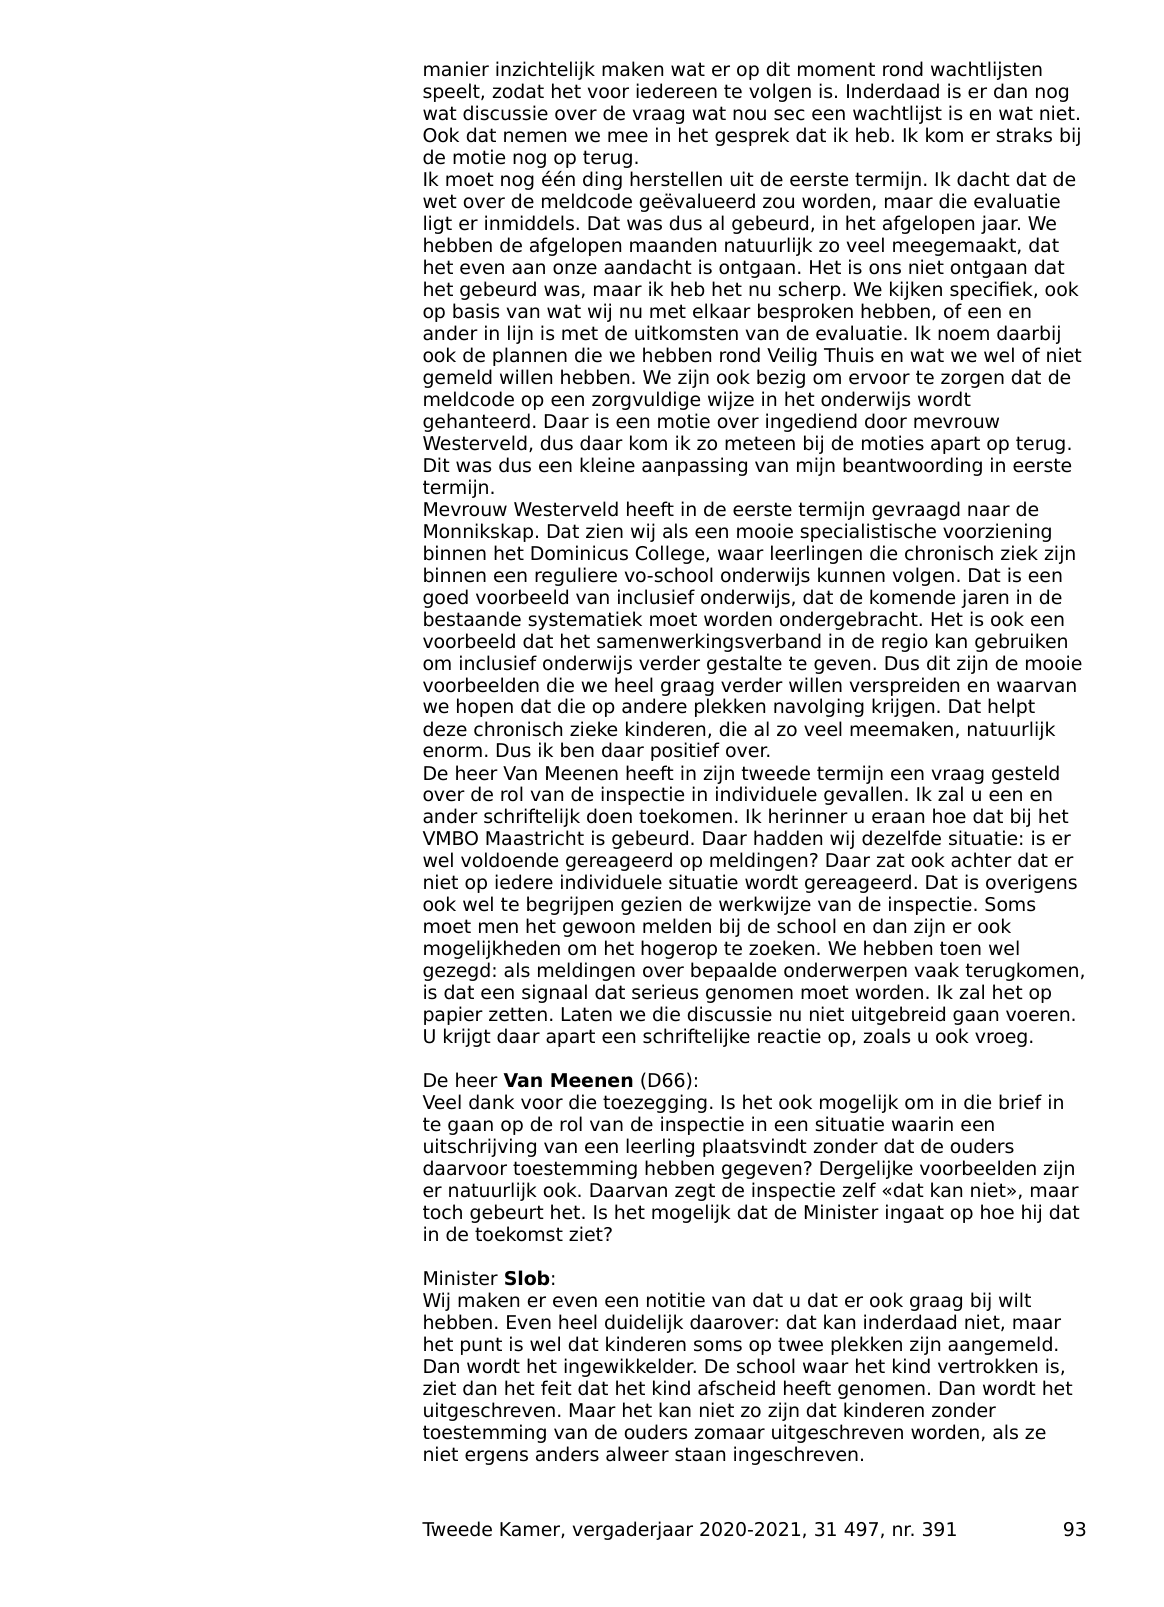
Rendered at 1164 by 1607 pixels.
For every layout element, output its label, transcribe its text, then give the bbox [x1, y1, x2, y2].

text Ik moet nog één ding herstellen uit de eerste termijn. Ik dacht dat de wet over de meldcode geëvalueerd zou worden, maar die evaluatie ligt er inmiddels. Dat was dus al gebeurd, in het afgelopen jaar. We hebben de afgelopen maanden natuurlijk zo veel meegemaakt, dat het even aan onze aandacht is ontgaan. Het is ons niet ontgaan dat het gebeurd was, maar ik heb het nu scherp. We kijken specifiek, ook op basis van wat wij nu met elkaar besproken hebben, of een en ander in lijn is met de uitkomsten van de evaluatie. Ik noem daarbij ook de plannen die we hebben rond Veilig Thuis en wat we wel of niet gemeld willen hebben. We zijn ook bezig om ervoor te zorgen dat de meldcode op een zorgvuldige wijze in het onderwijs wordt gehanteerd. Daar is een motie over ingediend door mevrouw Westerveld, dus daar kom ik zo meteen bij de moties apart op terug. Dit was dus een kleine aanpassing van mijn beantwoording in eerste termijn. [422, 169, 1087, 499]
text Minister Slob: [422, 1268, 1087, 1290]
text De heer Van Meenen (D66): [422, 1070, 1087, 1092]
text De heer Van Meenen heeft in zijn tweede termijn een vraag gesteld over de rol van de inspectie in individuele gevallen. Ik zal u een en ander schriftelijk doen toekomen. Ik herinner u eraan hoe dat bij het VMBO Maastricht is gebeurd. Daar hadden wij dezelfde situatie: is er wel voldoende gereageerd op meldingen? Daar zat ook achter dat er niet op iedere individuele situatie wordt gereageerd. Dat is overigens ook wel te begrijpen gezien de werkwijze van de inspectie. Soms moet men het gewoon melden bij de school en dan zijn er ook mogelijkheden om het hogerop te zoeken. We hebben toen wel gezegd: als meldingen over bepaalde onderwerpen vaak terugkomen, is dat een signaal dat serieus genomen moet worden. Ik zal het op papier zetten. Laten we die discussie nu niet uitgebreid gaan voeren. U krijgt daar apart een schriftelijke reactie op, zoals u ook vroeg. [422, 762, 1087, 1048]
text Veel dank voor die toezegging. Is het ook mogelijk om in die brief in te gaan op de rol van de inspectie in een situatie waarin een uitschrijving van een leerling plaatsvindt zonder dat de ouders daarvoor toestemming hebben gegeven? Dergelijke voorbeelden zijn er natuurlijk ook. Daarvan zegt de inspectie zelf «dat kan niet», maar toch gebeurt het. Is het mogelijk dat de Minister ingaat op hoe hij dat in de toekomst ziet? [422, 1092, 1087, 1246]
text manier inzichtelijk maken wat er op dit moment rond wachtlijsten speelt, zodat het voor iedereen te volgen is. Inderdaad is er dan nog wat discussie over de vraag wat nou sec een wachtlijst is en wat niet. Ook dat nemen we mee in het gesprek dat ik heb. Ik kom er straks bij de motie nog op terug. [422, 59, 1087, 169]
text Wij maken er even een notitie van dat u dat er ook graag bij wilt hebben. Even heel duidelijk daarover: dat kan inderdaad niet, maar het punt is wel dat kinderen soms op twee plekken zijn aangemeld. Dan wordt het ingewikkelder. De school waar het kind vertrokken is, ziet dan het feit dat het kind afscheid heeft genomen. Dan wordt het uitgeschreven. Maar het kan niet zo zijn dat kinderen zonder toestemming van de ouders zomaar uitgeschreven worden, als ze niet ergens anders alweer staan ingeschreven. [422, 1290, 1087, 1466]
text Mevrouw Westerveld heeft in de eerste termijn gevraagd naar de Monnikskap. Dat zien wij als een mooie specialistische voorziening binnen het Dominicus College, waar leerlingen die chronisch ziek zijn binnen een reguliere vo-school onderwijs kunnen volgen. Dat is een goed voorbeeld van inclusief onderwijs, dat de komende jaren in de bestaande systematiek moet worden ondergebracht. Het is ook een voorbeeld dat het samenwerkingsverband in de regio kan gebruiken om inclusief onderwijs verder gestalte te geven. Dus dit zijn de mooie voorbeelden die we heel graag verder willen verspreiden en waarvan we hopen dat die op andere plekken navolging krijgen. Dat helpt deze chronisch zieke kinderen, die al zo veel meemaken, natuurlijk enorm. Dus ik ben daar positief over. [422, 499, 1087, 762]
